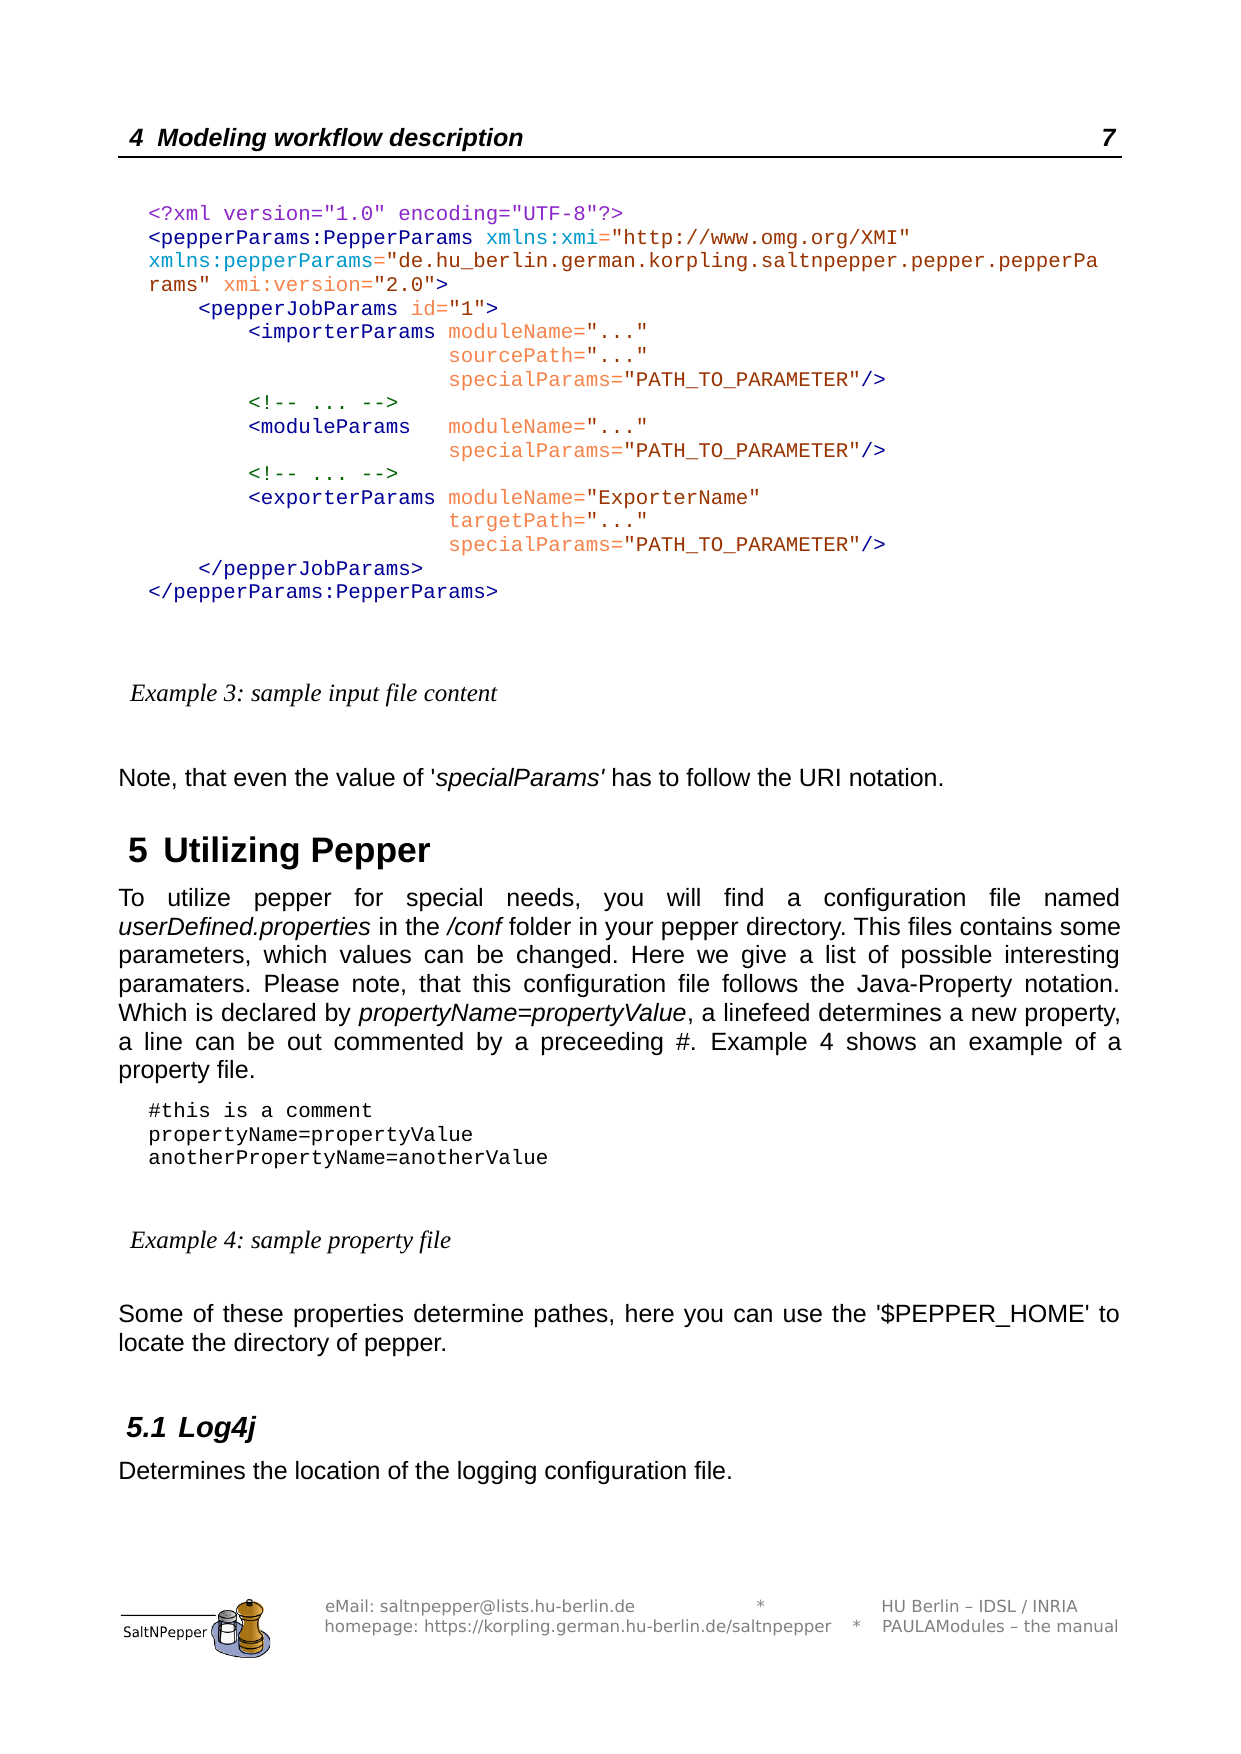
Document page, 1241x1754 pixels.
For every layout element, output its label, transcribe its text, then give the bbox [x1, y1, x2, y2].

subtitle Log4j [118, 1410, 1122, 1444]
subtitle Utilizing Pepper [118, 830, 1122, 870]
text Some of these properties determine pathes, here you can use the '$PEPPER_HOME' to locate the directory of pepper. [118, 1299, 1122, 1356]
text Example 4: sample property file [130, 1113, 1108, 1254]
text Note, that even the value of 'specialParams' has to follow the URI notation. [118, 763, 1122, 792]
text To utilize pepper for special needs, you will find a configuration file named userDefined.properties in the /conf folder in your pepper directory. This files contains some parameters, which values can be changed. Here we give a list of possible interesting paramaters. Please note, that this configuration file follows the Java-Property notation. Which is declared by propertyName=propertyValue, a linefeed determines a new property, a line can be out commented by a preceeding #. Example 4 shows an example of a property file. [118, 883, 1122, 1084]
text Determines the location of the logging configuration file. [118, 1456, 1122, 1485]
picture [120, 1598, 270, 1658]
text Example 3: sample input file content [130, 216, 1108, 707]
